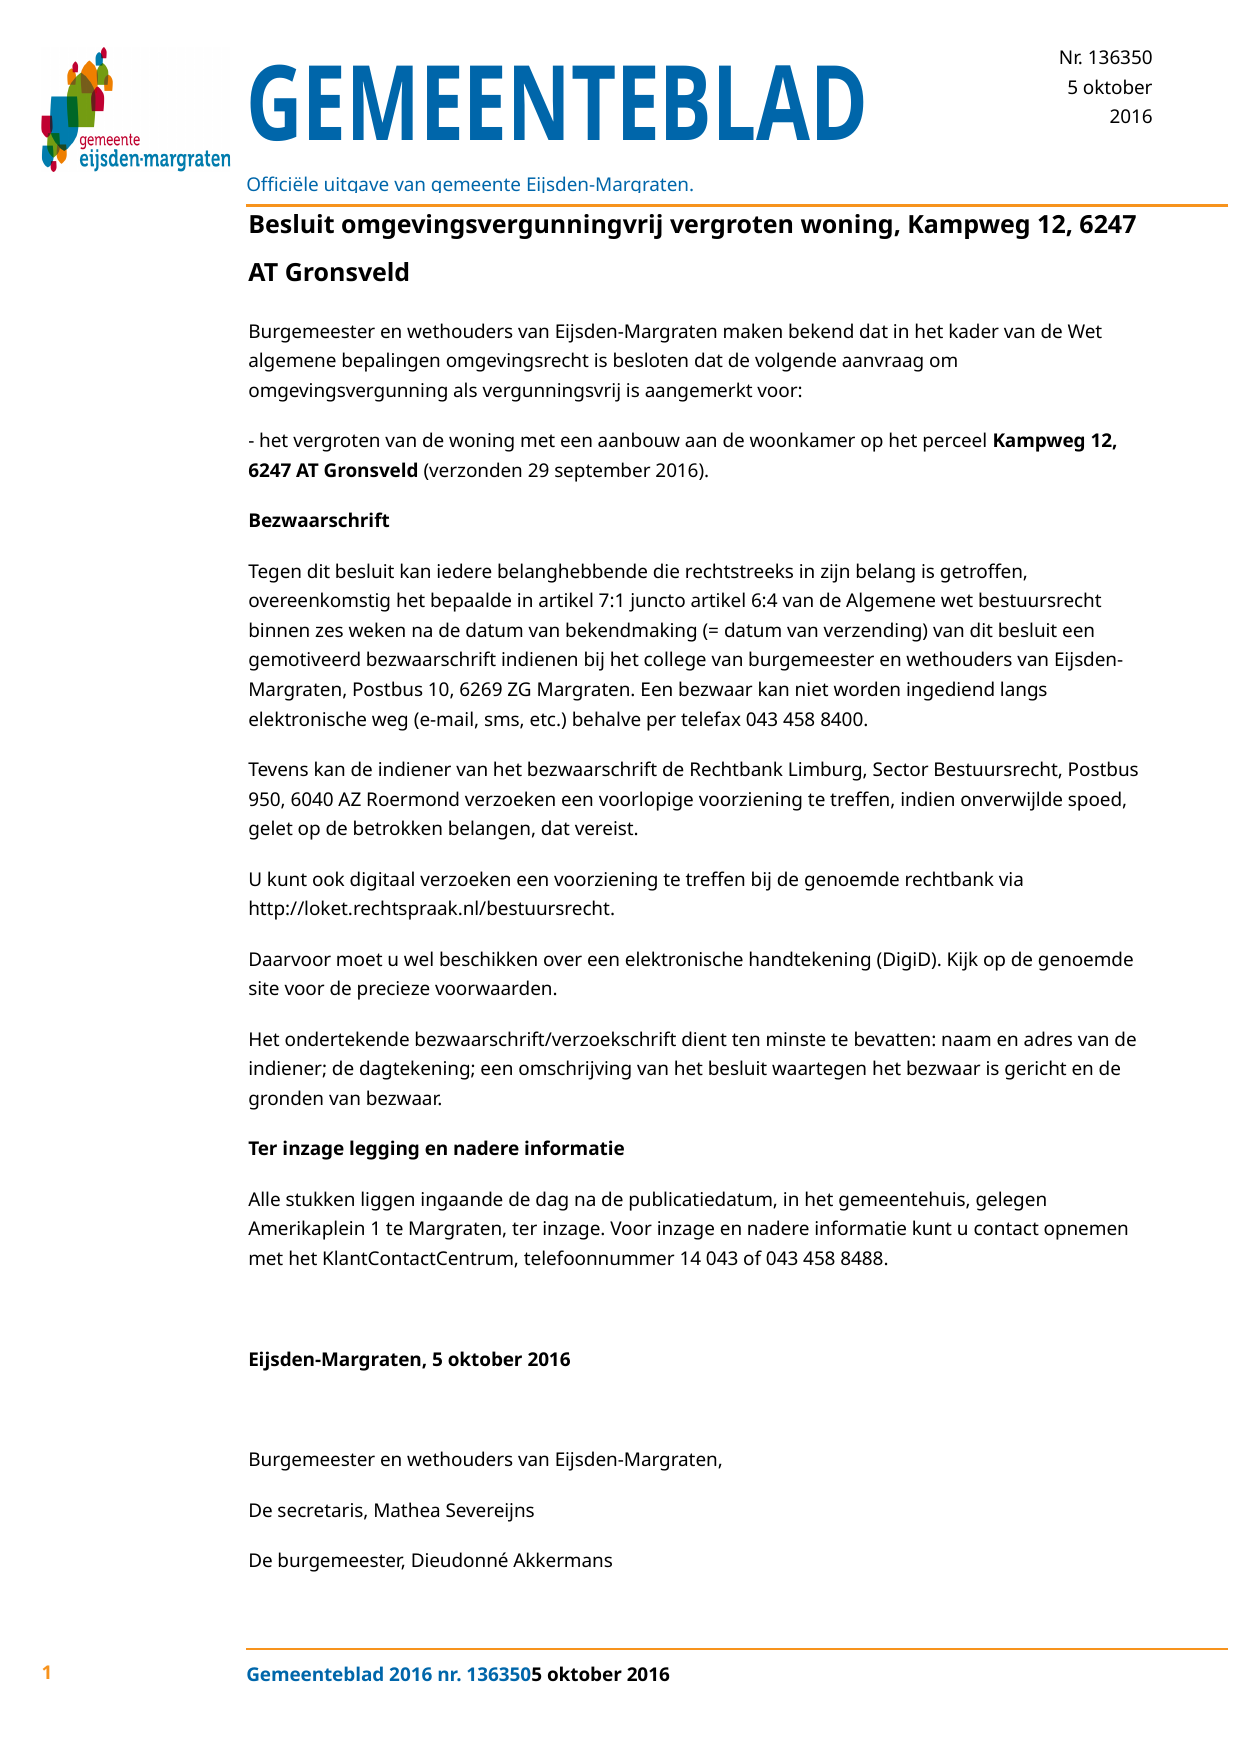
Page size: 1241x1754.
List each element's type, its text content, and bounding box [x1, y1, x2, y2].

text Ter inzage legging en nadere informatie [248, 1135, 1152, 1161]
text Burgemeester en wethouders van Eijsden-Margraten, [248, 1447, 1152, 1472]
text Eijsden-Margraten, 5 oktober 2016 [248, 1346, 1152, 1372]
text Bezwaarschrift [248, 507, 1152, 533]
text U kunt ook digitaal verzoeken een voorziening te treffen bij de genoemde rechtbank via http://loket.rechtspraak.nl/bestuursrecht. [248, 866, 1152, 921]
text - het vergroten van de woning met een aanbouw aan de woonkamer op het perceel Kampweg 12, 6247 AT Gronsveld (verzonden 29 september 2016). [248, 427, 1152, 483]
text Het ondertekende bezwaarschrift/verzoekschrift dient ten minste te bevatten: naam en adres van de indiener; de dagtekening; een omschrijving van het besluit waartegen het bezwaar is gericht en de gronden van bezwaar. [248, 1026, 1152, 1111]
text Tevens kan de indiener van het bezwaarschrift de Rechtbank Limburg, Sector Bestuursrecht, Postbus 950, 6040 AZ Roermond verzoeken een voorlopige voorziening te treffen, indien onverwijlde spoed, gelet op de betrokken belangen, dat vereist. [248, 756, 1152, 841]
text Daarvoor moet u wel beschikken over een elektronische handtekening (DigiD). Kijk op de genoemde site voor de precieze voorwaarden. [248, 946, 1152, 1001]
text De secretaris, Mathea Severeijns [248, 1497, 1152, 1523]
picture [41, 47, 231, 172]
text Burgemeester en wethouders van Eijsden-Margraten maken bekend dat in het kader van de Wet algemene bepalingen omgevingsrecht is besloten dat de volgende aanvraag om omgevingsvergunning als vergunningsvrij is aangemerkt voor: [248, 318, 1152, 403]
text Besluit omgevingsvergunningvrij vergroten woning, Kampweg 12, 6247 AT Gronsveld [248, 207, 1152, 288]
text Tegen dit besluit kan iedere belanghebbende die rechtstreeks in zijn belang is getroffen, overeenkomstig het bepaalde in artikel 7:1 juncto artikel 6:4 van de Algemene wet bestuursrecht binnen zes weken na de datum van bekendmaking (= datum van verzending) van dit besluit een gemotiveerd bezwaarschrift indienen bij het college van burgemeester en wethouders van Eijsden-Margraten, Postbus 10, 6269 ZG Margraten. Een bezwaar kan niet worden ingediend langs elektronische weg (e-mail, sms, etc.) behalve per telefax 043 458 8400. [248, 558, 1152, 732]
text Alle stukken liggen ingaande de dag na de publicatiedatum, in het gemeentehuis, gelegen Amerikaplein 1 te Margraten, ter inzage. Voor inzage en nadere informatie kunt u contact opnemen met het KlantContactCentrum, telefoonnummer 14 043 of 043 458 8488. [248, 1186, 1152, 1271]
text De burgemeester, Dieudonné Akkermans [248, 1547, 1152, 1573]
